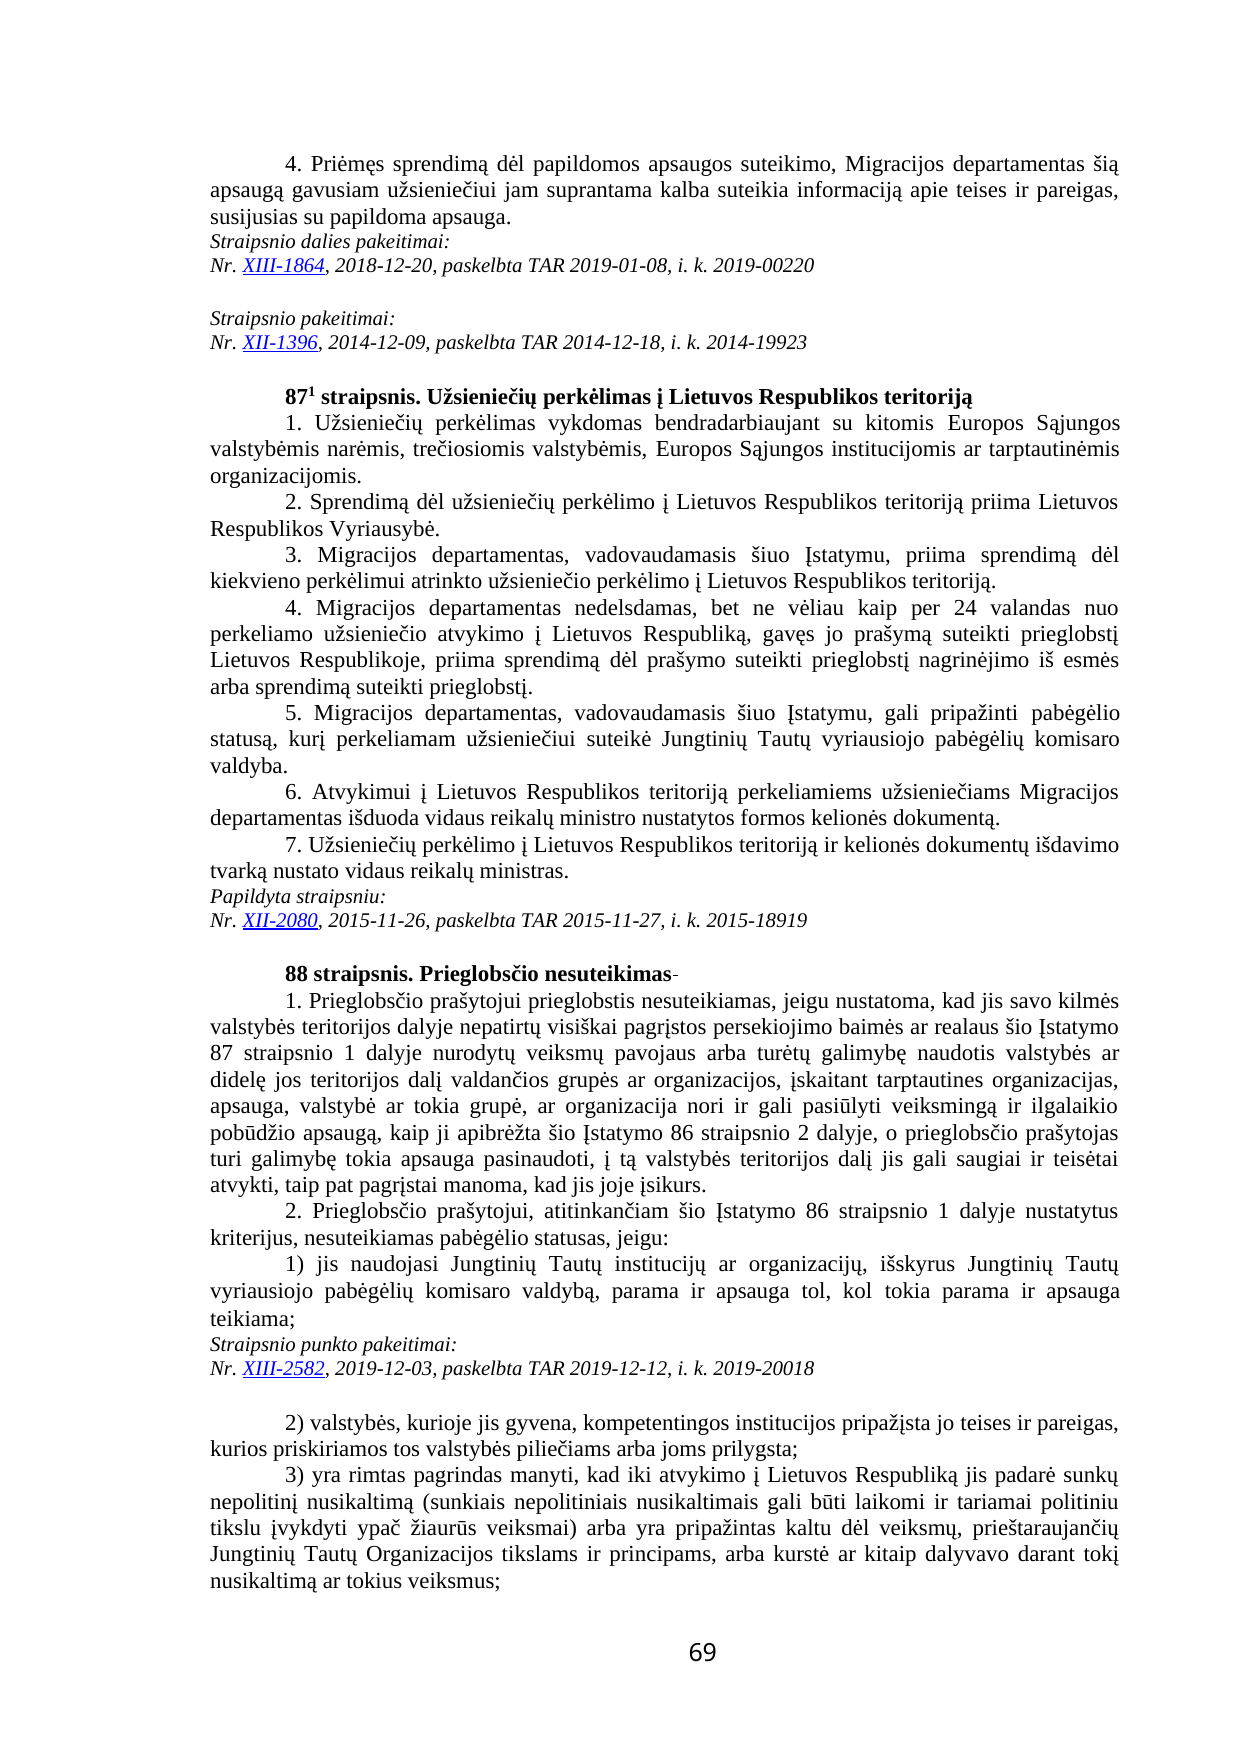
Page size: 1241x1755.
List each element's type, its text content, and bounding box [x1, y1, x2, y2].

text Straipsnio punkto pakeitimai: [210, 1332, 1120, 1356]
text 3. Migracijos departamentas, vadovaudamasis šiuo Įstatymu, priima sprendimą dėl kiekvieno perkėlimui atrinkto užsieniečio perkėlimo į Lietuvos Respublikos teritoriją. [210, 541, 1120, 594]
text 2) valstybės, kurioje jis gyvena, kompetentingos institucijos pripažįsta jo teises ir pareigas, kurios priskiriamos tos valstybės piliečiams arba joms prilygsta; [210, 1409, 1120, 1461]
text Papildyta straipsniu: [210, 883, 1120, 908]
text 3) yra rimtas pagrindas manyti, kad iki atvykimo į Lietuvos Respubliką jis padarė sunkų nepolitinį nusikaltimą (sunkiais nepolitiniais nusikaltimais gali būti laikomi ir tariamai politiniu tikslu įvykdyti ypač žiaurūs veiksmai) arba yra pripažintas kaltu dėl veiksmų, prieštaraujančių Jungtinių Tautų Organizacijos tikslams ir principams, arba kurstė ar kitaip dalyvavo darant tokį nusikaltimą ar tokius veiksmus; [210, 1461, 1120, 1593]
text Nr. XIII-2582, 2019-12-03, paskelbta TAR 2019-12-12, i. k. 2019-20018 [210, 1356, 1120, 1380]
text Nr. XIII-1864, 2018-12-20, paskelbta TAR 2019-01-08, i. k. 2019-00220 [210, 253, 1120, 277]
text Straipsnio dalies pakeitimai: [210, 229, 1120, 253]
text 1) jis naudojasi Jungtinių Tautų institucijų ar organizacijų, išskyrus Jungtinių Tautų vyriausiojo pabėgėlių komisaro valdybą, parama ir apsauga tol, kol tokia parama ir apsauga teikiama; [210, 1250, 1120, 1332]
text 1. Užsieniečių perkėlimas vykdomas bendradarbiaujant su kitomis Europos Sąjungos valstybėmis narėmis, trečiosiomis valstybėmis, Europos Sąjungos institucijomis ar tarptautinėmis organizacijomis. [210, 409, 1120, 488]
text 4. Priėmęs sprendimą dėl papildomos apsaugos suteikimo, Migracijos departamentas šią apsaugą gavusiam užsieniečiui jam suprantama kalba suteikia informaciją apie teises ir pareigas, susijusias su papildoma apsauga. [210, 150, 1120, 229]
text 871 straipsnis. Užsieniečių perkėlimas į Lietuvos Respublikos teritoriją [210, 383, 1120, 409]
text 7. Užsieniečių perkėlimo į Lietuvos Respublikos teritoriją ir kelionės dokumentų išdavimo tvarką nustato vidaus reikalų ministras. [210, 831, 1120, 883]
text 5. Migracijos departamentas, vadovaudamasis šiuo Įstatymu, gali pripažinti pabėgėlio statusą, kurį perkeliamam užsieniečiui suteikė Jungtinių Tautų vyriausiojo pabėgėlių komisaro valdyba. [210, 699, 1120, 778]
text 4. Migracijos departamentas nedelsdamas, bet ne vėliau kaip per 24 valandas nuo perkeliamo užsieniečio atvykimo į Lietuvos Respubliką, gavęs jo prašymą suteikti prieglobstį Lietuvos Respublikoje, priima sprendimą dėl prašymo suteikti prieglobstį nagrinėjimo iš esmės arba sprendimą suteikti prieglobstį. [210, 594, 1120, 699]
text 2. Prieglobsčio prašytojui, atitinkančiam šio Įstatymo 86 straipsnio 1 dalyje nustatytus kriterijus, nesuteikiamas pabėgėlio statusas, jeigu: [210, 1198, 1120, 1250]
text 2. Sprendimą dėl užsieniečių perkėlimo į Lietuvos Respublikos teritoriją priima Lietuvos Respublikos Vyriausybė. [210, 488, 1120, 541]
text 1. Prieglobsčio prašytojui prieglobstis nesuteikiamas, jeigu nustatoma, kad jis savo kilmės valstybės teritorijos dalyje nepatirtų visiškai pagrįstos persekiojimo baimės ar realaus šio Įstatymo 87 straipsnio 1 dalyje nurodytų veiksmų pavojaus arba turėtų galimybę naudotis valstybės ar didelę jos teritorijos dalį valdančios grupės ar organizacijos, įskaitant tarptautines organizacijas, apsauga, valstybė ar tokia grupė, ar organizacija nori ir gali pasiūlyti veiksmingą ir ilgalaikio pobūdžio apsaugą, kaip ji apibrėžta šio Įstatymo 86 straipsnio 2 dalyje, o prieglobsčio prašytojas turi galimybę tokia apsauga pasinaudoti, į tą valstybės teritorijos dalį jis gali saugiai ir teisėtai atvykti, taip pat pagrįstai manoma, kad jis joje įsikurs. [210, 987, 1120, 1198]
text 88 straipsnis. Prieglobsčio nesuteikimas [210, 960, 1120, 987]
text Nr. XII-1396, 2014-12-09, paskelbta TAR 2014-12-18, i. k. 2014-19923 [210, 330, 1120, 354]
text 6. Atvykimui į Lietuvos Respublikos teritoriją perkeliamiems užsieniečiams Migracijos departamentas išduoda vidaus reikalų ministro nustatytos formos kelionės dokumentą. [210, 778, 1120, 831]
text Straipsnio pakeitimai: [210, 306, 1120, 330]
text Nr. XII-2080, 2015-11-26, paskelbta TAR 2015-11-27, i. k. 2015-18919 [210, 908, 1120, 932]
